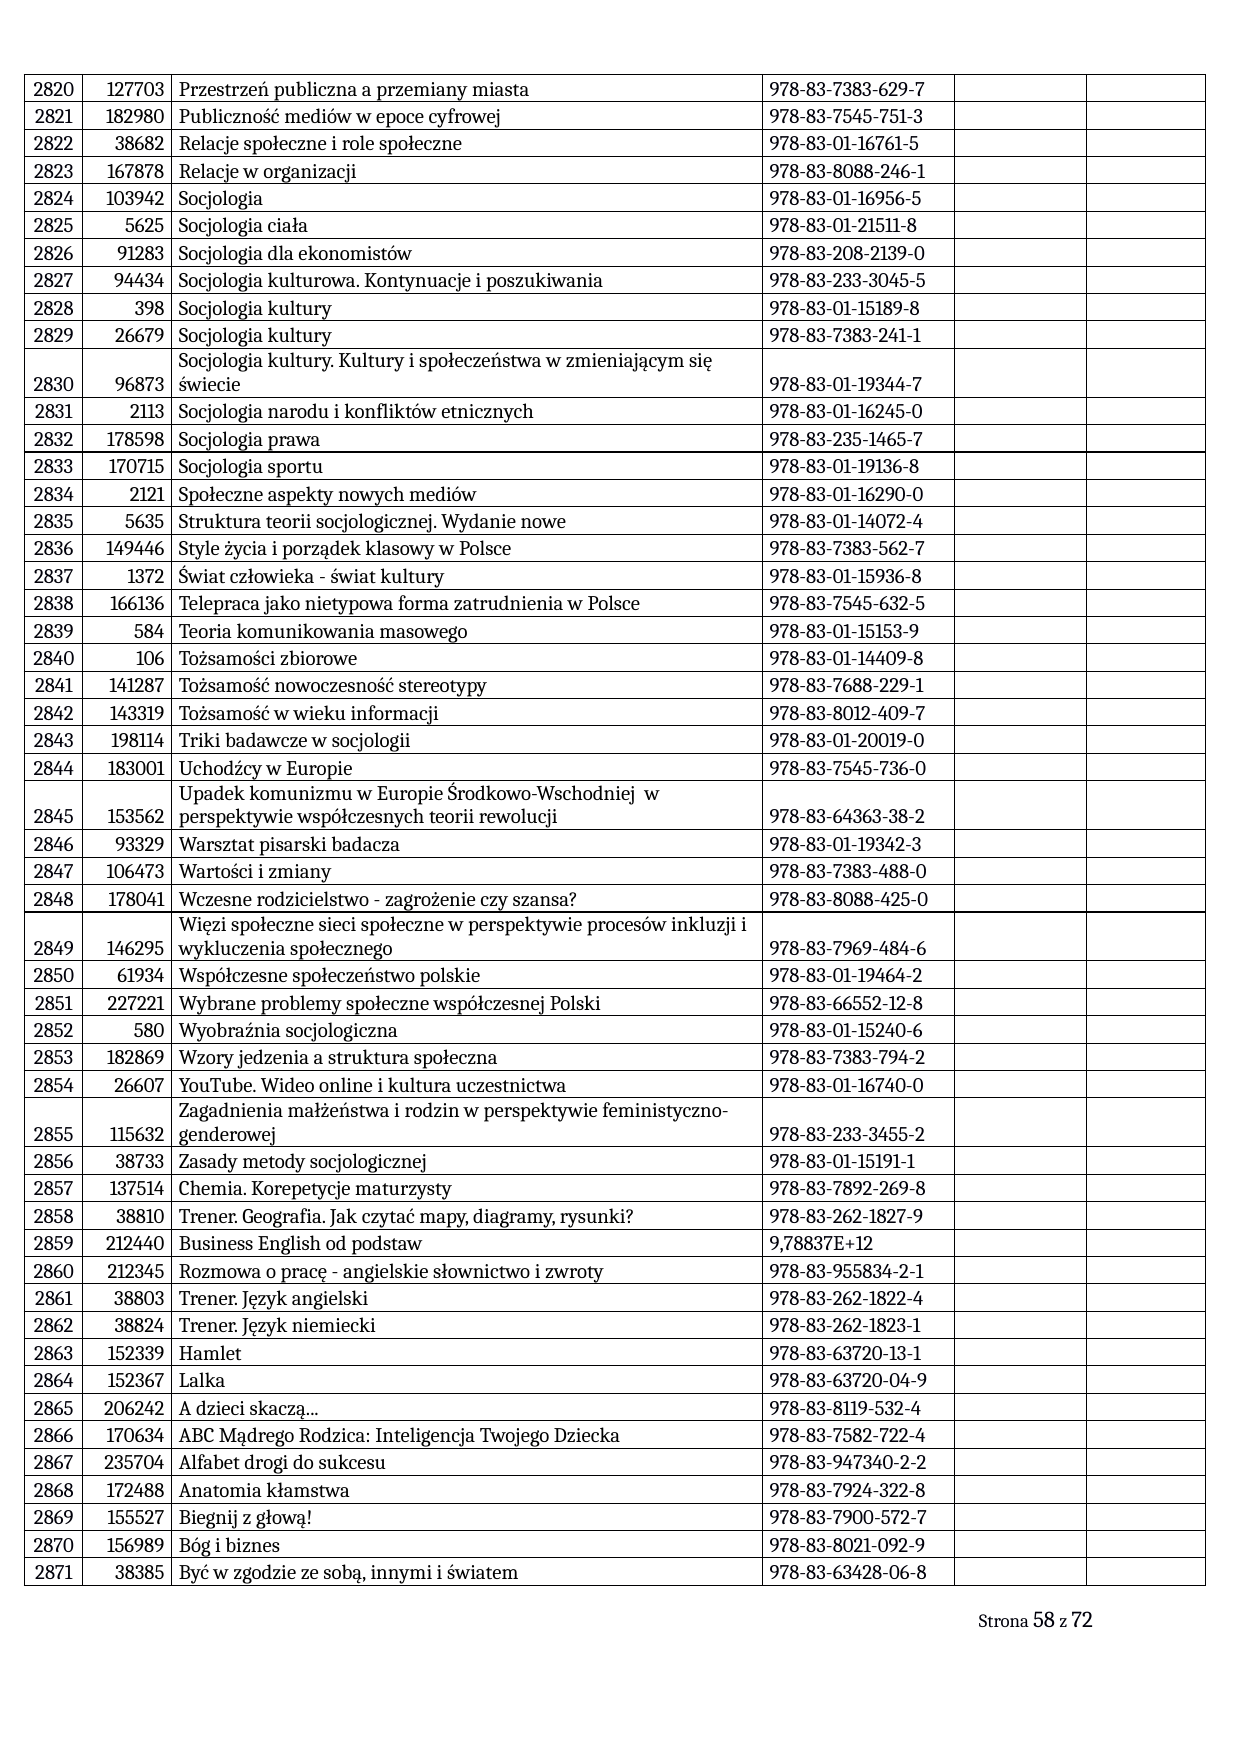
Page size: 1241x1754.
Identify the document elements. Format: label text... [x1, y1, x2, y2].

table_cell [955, 321, 1086, 348]
table_cell Trener. Język angielski [172, 1284, 762, 1311]
table_cell 978-83-7383-241-1 [763, 321, 954, 348]
table_cell 978-83-7900-572-7 [763, 1504, 954, 1530]
table_cell [1087, 590, 1205, 616]
table_cell 2824 [25, 184, 82, 211]
table_cell 2862 [25, 1312, 82, 1338]
table_cell 2846 [25, 830, 82, 857]
table_cell 2820 [25, 75, 82, 101]
table_cell 38824 [83, 1312, 171, 1338]
table_cell Tożsamość nowoczesność stereotypy [172, 672, 762, 698]
table_cell [955, 212, 1086, 238]
table_cell [1087, 699, 1205, 725]
table_cell 38810 [83, 1202, 171, 1228]
table_cell 2868 [25, 1476, 82, 1502]
table_cell 978-83-7545-632-5 [763, 590, 954, 616]
table_cell [955, 644, 1086, 671]
table_cell [955, 1202, 1086, 1228]
table_cell Socjologia sportu [172, 453, 762, 479]
table_cell 61934 [83, 961, 171, 988]
table_cell 978-83-262-1827-9 [763, 1202, 954, 1228]
table_cell [955, 1449, 1086, 1475]
table_cell 2848 [25, 885, 82, 911]
table_cell 978-83-01-16245-0 [763, 398, 954, 424]
table_cell [955, 617, 1086, 643]
table_cell 156989 [83, 1531, 171, 1557]
table_cell 182980 [83, 102, 171, 128]
table_cell Anatomia kłamstwa [172, 1476, 762, 1502]
table_cell [955, 1016, 1086, 1042]
table_cell [955, 480, 1086, 506]
table_cell 978-83-947340-2-2 [763, 1449, 954, 1475]
table_cell [955, 1504, 1086, 1530]
table_cell Relacje społeczne i role społeczne [172, 130, 762, 156]
table_cell Lalka [172, 1366, 762, 1393]
table_cell 2821 [25, 102, 82, 128]
table_cell 2865 [25, 1394, 82, 1420]
table_cell 103942 [83, 184, 171, 211]
table_cell Więzi społeczne sieci społeczne w perspektywie procesów inkluzji i wykluczenia społecznego [172, 913, 762, 960]
table_cell 26607 [83, 1071, 171, 1097]
table_cell 26679 [83, 321, 171, 348]
table_cell [1087, 781, 1205, 829]
table_cell 2829 [25, 321, 82, 348]
table_cell [1087, 754, 1205, 780]
table_cell 106473 [83, 858, 171, 884]
table_cell [955, 989, 1086, 1015]
table_cell [955, 184, 1086, 211]
table_cell 2852 [25, 1016, 82, 1042]
table_cell Uchodźcy w Europie [172, 754, 762, 780]
table_cell Socjologia prawa [172, 425, 762, 451]
table_cell Wczesne rodzicielstwo - zagrożenie czy szansa? [172, 885, 762, 911]
table_cell [1087, 913, 1205, 960]
table_cell [1087, 267, 1205, 293]
table_cell 152367 [83, 1366, 171, 1393]
table_cell [1087, 1339, 1205, 1365]
table_cell [1087, 1504, 1205, 1530]
table_cell [955, 858, 1086, 884]
table_cell Wzory jedzenia a struktura społeczna [172, 1044, 762, 1070]
table_cell 2847 [25, 858, 82, 884]
table_cell [1087, 1449, 1205, 1475]
table_cell Rozmowa o pracę - angielskie słownictwo i zwroty [172, 1257, 762, 1283]
table_cell [1087, 1558, 1205, 1584]
table_cell 2838 [25, 590, 82, 616]
table_cell 2851 [25, 989, 82, 1015]
table_cell 9,78837E+12 [763, 1230, 954, 1256]
table_cell 978-83-7545-751-3 [763, 102, 954, 128]
table_cell 2831 [25, 398, 82, 424]
table_cell [955, 1071, 1086, 1097]
table_cell [955, 590, 1086, 616]
table_cell [1087, 1230, 1205, 1256]
table_cell 178041 [83, 885, 171, 911]
table_cell Świat człowieka - świat kultury [172, 562, 762, 588]
table_cell 170634 [83, 1421, 171, 1448]
table_cell [1087, 102, 1205, 128]
table_cell 106 [83, 644, 171, 671]
table_cell [955, 961, 1086, 988]
table_cell [955, 1394, 1086, 1420]
table_cell 2844 [25, 754, 82, 780]
table_cell 978-83-7383-794-2 [763, 1044, 954, 1070]
table_cell [955, 1312, 1086, 1338]
table_cell 978-83-235-1465-7 [763, 425, 954, 451]
table_cell 38385 [83, 1558, 171, 1584]
table_cell 2836 [25, 535, 82, 561]
table_cell 1372 [83, 562, 171, 588]
table_cell 38682 [83, 130, 171, 156]
table_cell [955, 913, 1086, 960]
table_cell Triki badawcze w socjologii [172, 726, 762, 753]
table_cell 127703 [83, 75, 171, 101]
table_cell 978-83-262-1823-1 [763, 1312, 954, 1338]
table_cell Trener. Język niemiecki [172, 1312, 762, 1338]
table_cell Teoria komunikowania masowego [172, 617, 762, 643]
table_cell Tożsamości zbiorowe [172, 644, 762, 671]
table_cell Wartości i zmiany [172, 858, 762, 884]
table_cell [955, 157, 1086, 183]
table_cell [955, 726, 1086, 753]
table_cell 206242 [83, 1394, 171, 1420]
table_cell [955, 1339, 1086, 1365]
table_cell 153562 [83, 781, 171, 829]
table_cell 978-83-7582-722-4 [763, 1421, 954, 1448]
table_cell 2869 [25, 1504, 82, 1530]
table_cell Wyobraźnia socjologiczna [172, 1016, 762, 1042]
table_cell 978-83-7969-484-6 [763, 913, 954, 960]
table_cell 978-83-7383-488-0 [763, 858, 954, 884]
table_cell 2825 [25, 212, 82, 238]
table_cell Socjologia kultury [172, 321, 762, 348]
table_cell 978-83-64363-38-2 [763, 781, 954, 829]
table_cell 2823 [25, 157, 82, 183]
table_cell [955, 453, 1086, 479]
table_cell 183001 [83, 754, 171, 780]
table_cell 2870 [25, 1531, 82, 1557]
table_cell 2843 [25, 726, 82, 753]
table_cell 978-83-01-16761-5 [763, 130, 954, 156]
table_cell 2856 [25, 1147, 82, 1174]
table_cell 212345 [83, 1257, 171, 1283]
table_cell 2827 [25, 267, 82, 293]
table_cell [1087, 562, 1205, 588]
table_cell 115632 [83, 1098, 171, 1146]
table_cell [1087, 672, 1205, 698]
table_cell [1087, 1284, 1205, 1311]
table_cell [955, 75, 1086, 101]
table_cell Socjologia narodu i konfliktów etnicznych [172, 398, 762, 424]
table_cell Społeczne aspekty nowych mediów [172, 480, 762, 506]
table_cell [955, 425, 1086, 451]
table_cell 2854 [25, 1071, 82, 1097]
table_cell 978-83-8012-409-7 [763, 699, 954, 725]
table_cell 978-83-8088-425-0 [763, 885, 954, 911]
table_cell Zagadnienia małżeństwa i rodzin w perspektywie feministyczno-genderowej [172, 1098, 762, 1146]
table_cell 2841 [25, 672, 82, 698]
table_cell [1087, 480, 1205, 506]
table_cell [1087, 398, 1205, 424]
table_cell Być w zgodzie ze sobą, innymi i światem [172, 1558, 762, 1584]
table_cell [1087, 830, 1205, 857]
table_cell 978-83-01-19344-7 [763, 349, 954, 397]
table_cell 978-83-01-16740-0 [763, 1071, 954, 1097]
table_cell Socjologia kulturowa. Kontynuacje i poszukiwania [172, 267, 762, 293]
table_cell Trener. Geografia. Jak czytać mapy, diagramy, rysunki? [172, 1202, 762, 1228]
table_cell 2845 [25, 781, 82, 829]
table_cell [1087, 1394, 1205, 1420]
table_cell 2871 [25, 1558, 82, 1584]
table_cell Zasady metody socjologicznej [172, 1147, 762, 1174]
table_cell 167878 [83, 157, 171, 183]
table_cell 182869 [83, 1044, 171, 1070]
table_cell Business English od podstaw [172, 1230, 762, 1256]
table_cell 2822 [25, 130, 82, 156]
table_cell 978-83-7892-269-8 [763, 1175, 954, 1201]
table_cell 978-83-01-15153-9 [763, 617, 954, 643]
table_cell YouTube. Wideo online i kultura uczestnictwa [172, 1071, 762, 1097]
table_cell 978-83-7545-736-0 [763, 754, 954, 780]
table_cell [955, 349, 1086, 397]
table_cell 2826 [25, 239, 82, 266]
table_cell 2835 [25, 507, 82, 534]
table_cell 5635 [83, 507, 171, 534]
table_cell 978-83-63720-13-1 [763, 1339, 954, 1365]
table_cell 143319 [83, 699, 171, 725]
table_cell [1087, 726, 1205, 753]
table_cell 91283 [83, 239, 171, 266]
table_cell 978-83-01-14409-8 [763, 644, 954, 671]
table_cell [955, 1284, 1086, 1311]
table_cell 38733 [83, 1147, 171, 1174]
table_cell [955, 1257, 1086, 1283]
table_cell [955, 102, 1086, 128]
table_cell Tożsamość w wieku informacji [172, 699, 762, 725]
table_cell 978-83-01-19464-2 [763, 961, 954, 988]
table_cell [955, 294, 1086, 320]
table_cell 978-83-8021-092-9 [763, 1531, 954, 1557]
table_cell [955, 1366, 1086, 1393]
table_cell [955, 239, 1086, 266]
table_cell 2859 [25, 1230, 82, 1256]
table_cell 2834 [25, 480, 82, 506]
table_cell 2858 [25, 1202, 82, 1228]
table_cell [1087, 1531, 1205, 1557]
table_cell [1087, 1147, 1205, 1174]
table_cell 978-83-01-19342-3 [763, 830, 954, 857]
table_cell [1087, 617, 1205, 643]
table_cell 155527 [83, 1504, 171, 1530]
table_cell Struktura teorii socjologicznej. Wydanie nowe [172, 507, 762, 534]
table_cell 978-83-01-15240-6 [763, 1016, 954, 1042]
table_cell [1087, 425, 1205, 451]
table_cell 2857 [25, 1175, 82, 1201]
table_cell 2842 [25, 699, 82, 725]
table_cell Socjologia kultury [172, 294, 762, 320]
table_cell Relacje w organizacji [172, 157, 762, 183]
table_cell 978-83-233-3455-2 [763, 1098, 954, 1146]
table_cell [1087, 321, 1205, 348]
table_cell [955, 1147, 1086, 1174]
table_cell 2833 [25, 453, 82, 479]
table_cell 2853 [25, 1044, 82, 1070]
table_cell 978-83-7924-322-8 [763, 1476, 954, 1502]
table_cell [955, 1531, 1086, 1557]
table_cell 2850 [25, 961, 82, 988]
table_cell 2830 [25, 349, 82, 397]
table_cell 978-83-7383-562-7 [763, 535, 954, 561]
table_cell [1087, 1044, 1205, 1070]
table_cell [1087, 1202, 1205, 1228]
table_cell 38803 [83, 1284, 171, 1311]
table_cell 2828 [25, 294, 82, 320]
table_cell Alfabet drogi do sukcesu [172, 1449, 762, 1475]
table_cell [955, 1044, 1086, 1070]
table_cell 5625 [83, 212, 171, 238]
table_cell 978-83-01-20019-0 [763, 726, 954, 753]
table_cell [1087, 239, 1205, 266]
table_cell 978-83-955834-2-1 [763, 1257, 954, 1283]
table_cell [955, 699, 1086, 725]
table_cell [1087, 157, 1205, 183]
table_cell [1087, 1366, 1205, 1393]
table_cell [1087, 1016, 1205, 1042]
table_cell 978-83-7688-229-1 [763, 672, 954, 698]
table_cell Telepraca jako nietypowa forma zatrudnienia w Polsce [172, 590, 762, 616]
table_cell [1087, 349, 1205, 397]
table_cell Socjologia dla ekonomistów [172, 239, 762, 266]
table_cell [1087, 858, 1205, 884]
table_cell Przestrzeń publiczna a przemiany miasta [172, 75, 762, 101]
table_cell 2832 [25, 425, 82, 451]
table_cell [1087, 75, 1205, 101]
table_cell [1087, 1071, 1205, 1097]
table_cell [955, 1175, 1086, 1201]
table_cell [955, 562, 1086, 588]
table_cell [955, 885, 1086, 911]
table_cell [1087, 989, 1205, 1015]
table_cell 978-83-7383-629-7 [763, 75, 954, 101]
table_cell 166136 [83, 590, 171, 616]
table_cell 978-83-262-1822-4 [763, 1284, 954, 1311]
table_cell 2849 [25, 913, 82, 960]
table_cell 978-83-01-14072-4 [763, 507, 954, 534]
table_cell Socjologia kultury. Kultury i społeczeństwa w zmieniającym się świecie [172, 349, 762, 397]
table_cell 2861 [25, 1284, 82, 1311]
table_cell 978-83-01-15936-8 [763, 562, 954, 588]
table_cell 2839 [25, 617, 82, 643]
table_cell [1087, 644, 1205, 671]
table_cell 212440 [83, 1230, 171, 1256]
table_cell 93329 [83, 830, 171, 857]
table_cell Wybrane problemy społeczne współczesnej Polski [172, 989, 762, 1015]
table_cell [955, 535, 1086, 561]
table_cell 978-83-63428-06-8 [763, 1558, 954, 1584]
table_cell [1087, 1257, 1205, 1283]
table_cell [955, 1421, 1086, 1448]
table_cell 94434 [83, 267, 171, 293]
table_cell [955, 1558, 1086, 1584]
table_cell [1087, 294, 1205, 320]
table_cell 2121 [83, 480, 171, 506]
table_cell 584 [83, 617, 171, 643]
table_cell [955, 1476, 1086, 1502]
table_cell [955, 781, 1086, 829]
table_cell 978-83-66552-12-8 [763, 989, 954, 1015]
table_cell [1087, 507, 1205, 534]
table_cell [1087, 130, 1205, 156]
table_cell 96873 [83, 349, 171, 397]
table_cell 2866 [25, 1421, 82, 1448]
table_cell Publiczność mediów w epoce cyfrowej [172, 102, 762, 128]
table_cell [955, 1098, 1086, 1146]
table_cell 978-83-01-21511-8 [763, 212, 954, 238]
table_cell 2860 [25, 1257, 82, 1283]
table_cell 152339 [83, 1339, 171, 1365]
table_cell Hamlet [172, 1339, 762, 1365]
table_cell 2855 [25, 1098, 82, 1146]
table_cell 149446 [83, 535, 171, 561]
table_cell 2863 [25, 1339, 82, 1365]
table_cell 398 [83, 294, 171, 320]
table_cell [1087, 1312, 1205, 1338]
table_cell 198114 [83, 726, 171, 753]
table_cell 978-83-01-15189-8 [763, 294, 954, 320]
table_cell [1087, 961, 1205, 988]
table_cell [955, 267, 1086, 293]
table_cell 141287 [83, 672, 171, 698]
table_cell [955, 672, 1086, 698]
table_cell ABC Mądrego Rodzica: Inteligencja Twojego Dziecka [172, 1421, 762, 1448]
table_cell Bóg i biznes [172, 1531, 762, 1557]
table_cell 2864 [25, 1366, 82, 1393]
table_cell 978-83-01-16956-5 [763, 184, 954, 211]
table_cell [1087, 885, 1205, 911]
table_cell Style życia i porządek klasowy w Polsce [172, 535, 762, 561]
table_cell 137514 [83, 1175, 171, 1201]
table_cell 978-83-01-16290-0 [763, 480, 954, 506]
table_cell [955, 830, 1086, 857]
table_cell [955, 398, 1086, 424]
table_cell 978-83-01-19136-8 [763, 453, 954, 479]
table_cell 227221 [83, 989, 171, 1015]
table_cell 580 [83, 1016, 171, 1042]
table_cell [1087, 1175, 1205, 1201]
table_cell Warsztat pisarski badacza [172, 830, 762, 857]
table_cell 978-83-233-3045-5 [763, 267, 954, 293]
table_cell 978-83-01-15191-1 [763, 1147, 954, 1174]
table_cell [955, 507, 1086, 534]
table_cell [1087, 453, 1205, 479]
table_cell [955, 130, 1086, 156]
table_cell Upadek komunizmu w Europie Środkowo-Wschodniej w perspektywie współczesnych teorii rewolucji [172, 781, 762, 829]
table_cell 2840 [25, 644, 82, 671]
table_cell Chemia. Korepetycje maturzysty [172, 1175, 762, 1201]
table_cell 978-83-208-2139-0 [763, 239, 954, 266]
table_cell Biegnij z głową! [172, 1504, 762, 1530]
table_cell 170715 [83, 453, 171, 479]
table_cell [1087, 535, 1205, 561]
table_cell [1087, 212, 1205, 238]
table_cell [1087, 1421, 1205, 1448]
table_cell Współczesne społeczeństwo polskie [172, 961, 762, 988]
table_cell 178598 [83, 425, 171, 451]
table_cell 2113 [83, 398, 171, 424]
table_cell Socjologia ciała [172, 212, 762, 238]
table_cell 2867 [25, 1449, 82, 1475]
table_cell 146295 [83, 913, 171, 960]
table_cell [1087, 1476, 1205, 1502]
table_cell 235704 [83, 1449, 171, 1475]
table_cell 978-83-8088-246-1 [763, 157, 954, 183]
table_cell 978-83-8119-532-4 [763, 1394, 954, 1420]
table_cell A dzieci skaczą... [172, 1394, 762, 1420]
table_cell 172488 [83, 1476, 171, 1502]
table_cell 2837 [25, 562, 82, 588]
table_cell [955, 1230, 1086, 1256]
table_cell 978-83-63720-04-9 [763, 1366, 954, 1393]
table_cell [1087, 184, 1205, 211]
table_cell [1087, 1098, 1205, 1146]
table_cell Socjologia [172, 184, 762, 211]
table_cell [955, 754, 1086, 780]
